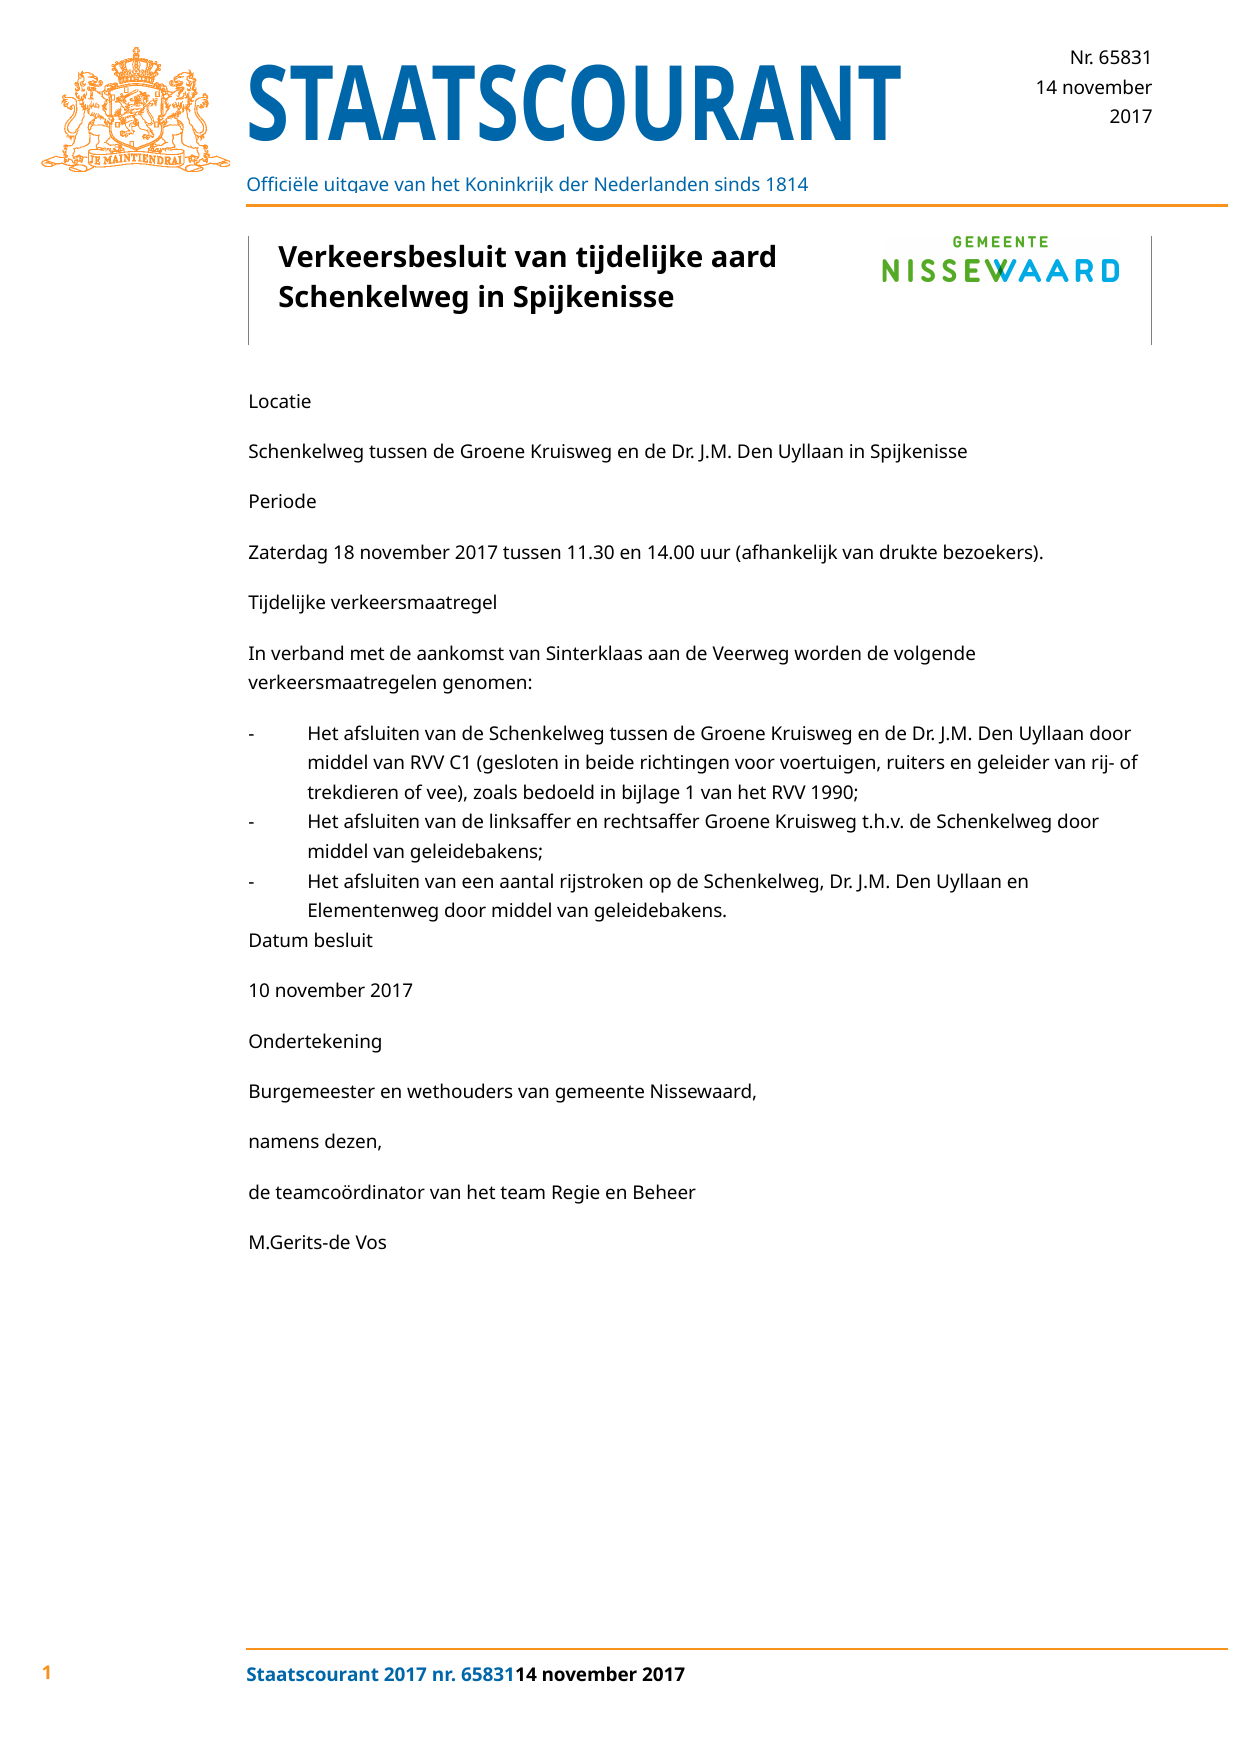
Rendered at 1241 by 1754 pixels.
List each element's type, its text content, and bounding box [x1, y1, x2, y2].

text 10 november 2017 [248, 977, 1152, 1003]
table_header Verkeersbesluit van tijdelijke aard Schenkelweg in Spijkenisse [249, 236, 850, 345]
picture [1081, 275, 1088, 282]
text Locatie [248, 388, 1152, 414]
text Periode [248, 489, 1152, 514]
list Het afsluiten van een aantal rijstroken op de Schenkelweg, Dr. J.M. Den Uyllaan en Elementenweg door middel van geleidebakens. [248, 868, 1152, 923]
text M.Gerits-de Vos [248, 1229, 1152, 1255]
picture [1023, 277, 1036, 282]
text Datum besluit [248, 927, 1152, 953]
list Het afsluiten van de linksaffer en rechtsaffer Groene Kruisweg t.h.v. de Schenkelweg door middel van geleidebakens; [248, 809, 1152, 864]
picture [882, 236, 1119, 282]
text de teamcoördinator van het team Regie en Beheer [248, 1179, 1152, 1205]
list Het afsluiten van de Schenkelweg tussen de Groene Kruisweg en de Dr. J.M. Den Uyllaan door middel van RVV C1 (gesloten in beide richtingen voor voertuigen, ruiters en geleider van rij- of trekdieren of vee), zoals bedoeld in bijlage 1 van het RVV 1990; [248, 720, 1152, 805]
text In verband met de aankomst van Sinterklaas aan de Veerweg worden de volgende verkeersmaatregelen genomen: [248, 640, 1152, 695]
picture [1107, 264, 1114, 277]
table_header [850, 236, 1151, 345]
text Tijdelijke verkeersmaatregel [248, 589, 1152, 615]
picture [41, 47, 231, 172]
text Ondertekening [248, 1028, 1152, 1054]
text Burgemeester en wethouders van gemeente Nissewaard, [248, 1078, 1152, 1104]
text Schenkelweg tussen de Groene Kruisweg en de Dr. J.M. Den Uyllaan in Spijkenisse [248, 438, 1152, 464]
picture [1051, 277, 1064, 282]
text Zaterdag 18 november 2017 tussen 11.30 en 14.00 uur (afhankelijk van drukte bezoekers). [248, 539, 1152, 565]
text namens dezen, [248, 1129, 1152, 1154]
